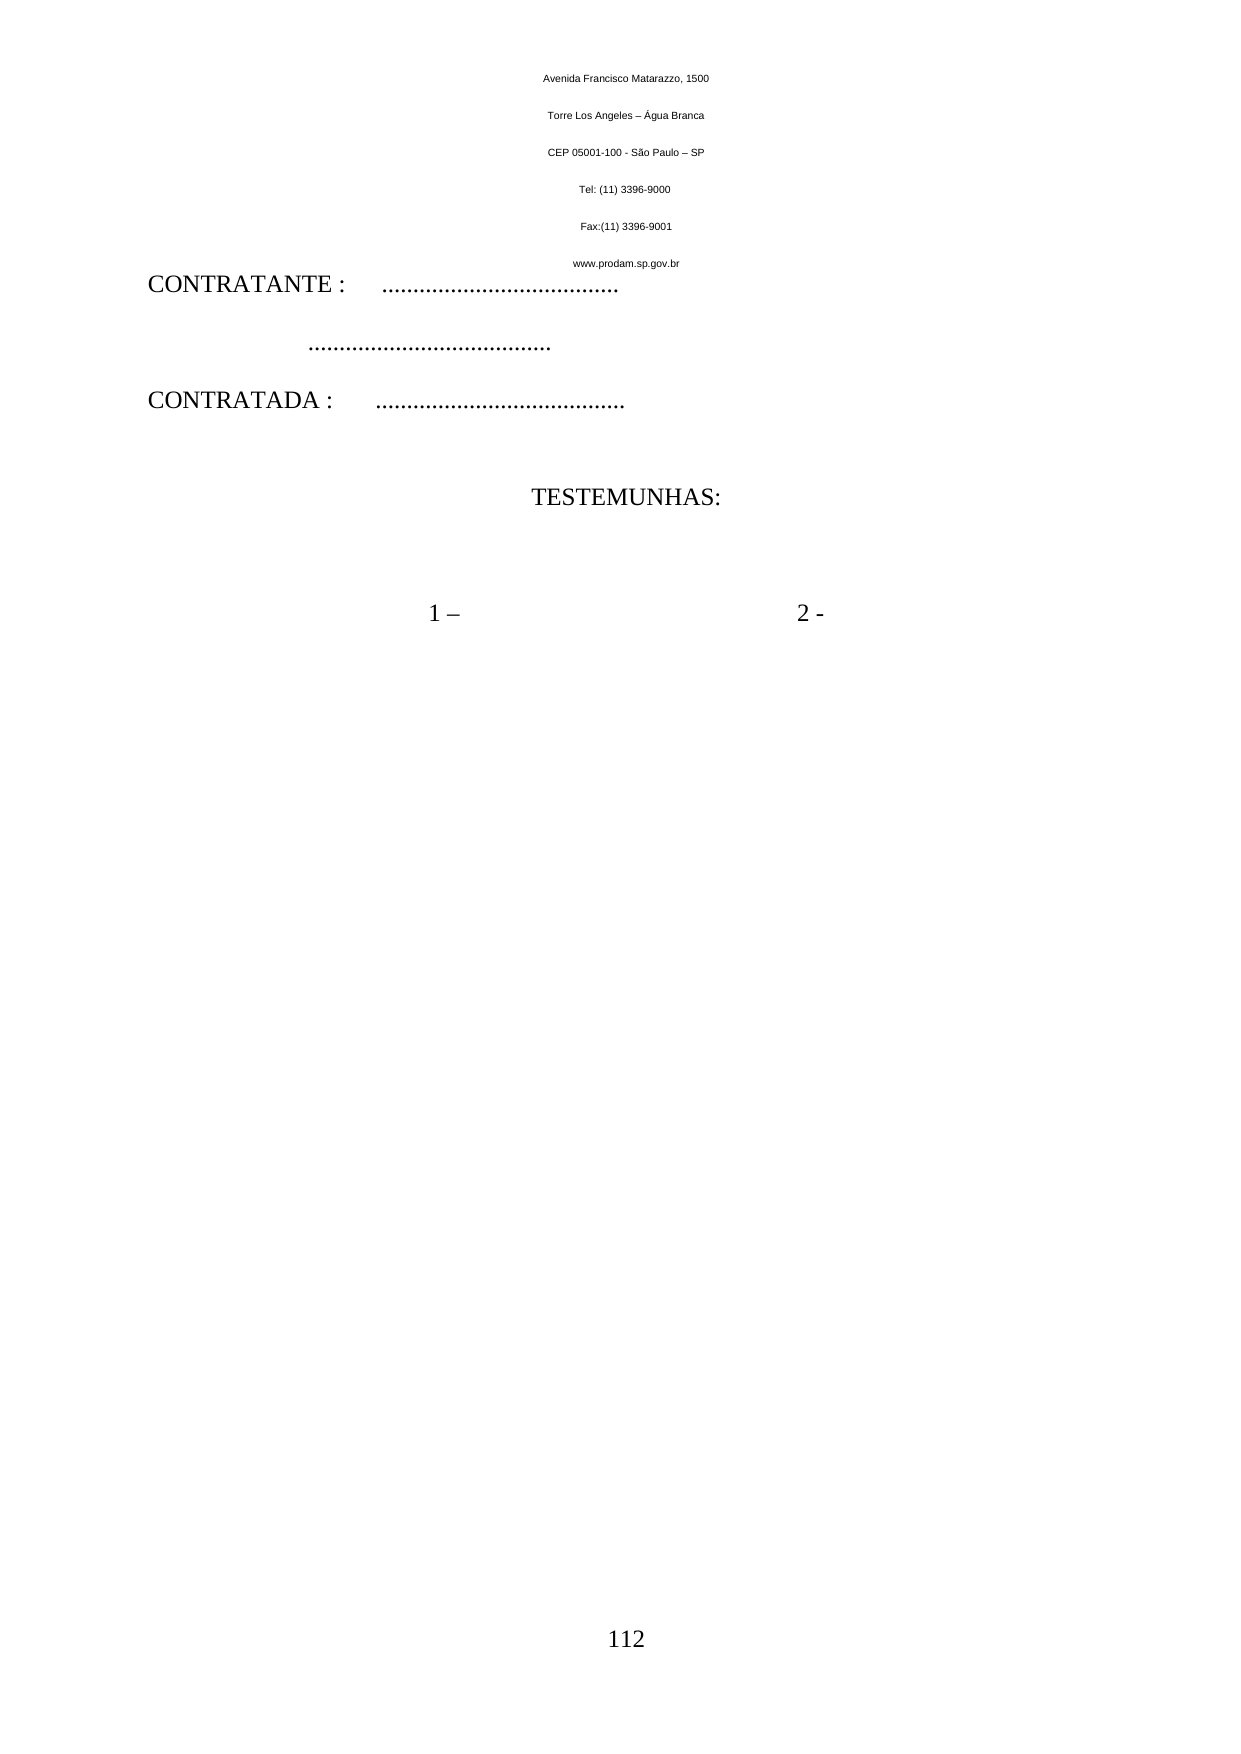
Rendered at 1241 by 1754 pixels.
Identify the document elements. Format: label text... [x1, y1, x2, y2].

text CONTRATANTE : ...................................... [148, 269, 1104, 298]
text TESTEMUNHAS: [148, 482, 1104, 511]
text ....................................... [148, 327, 1104, 356]
text CONTRATADA : ........................................ [148, 385, 1104, 414]
text 1 – 2 - [148, 598, 1104, 627]
